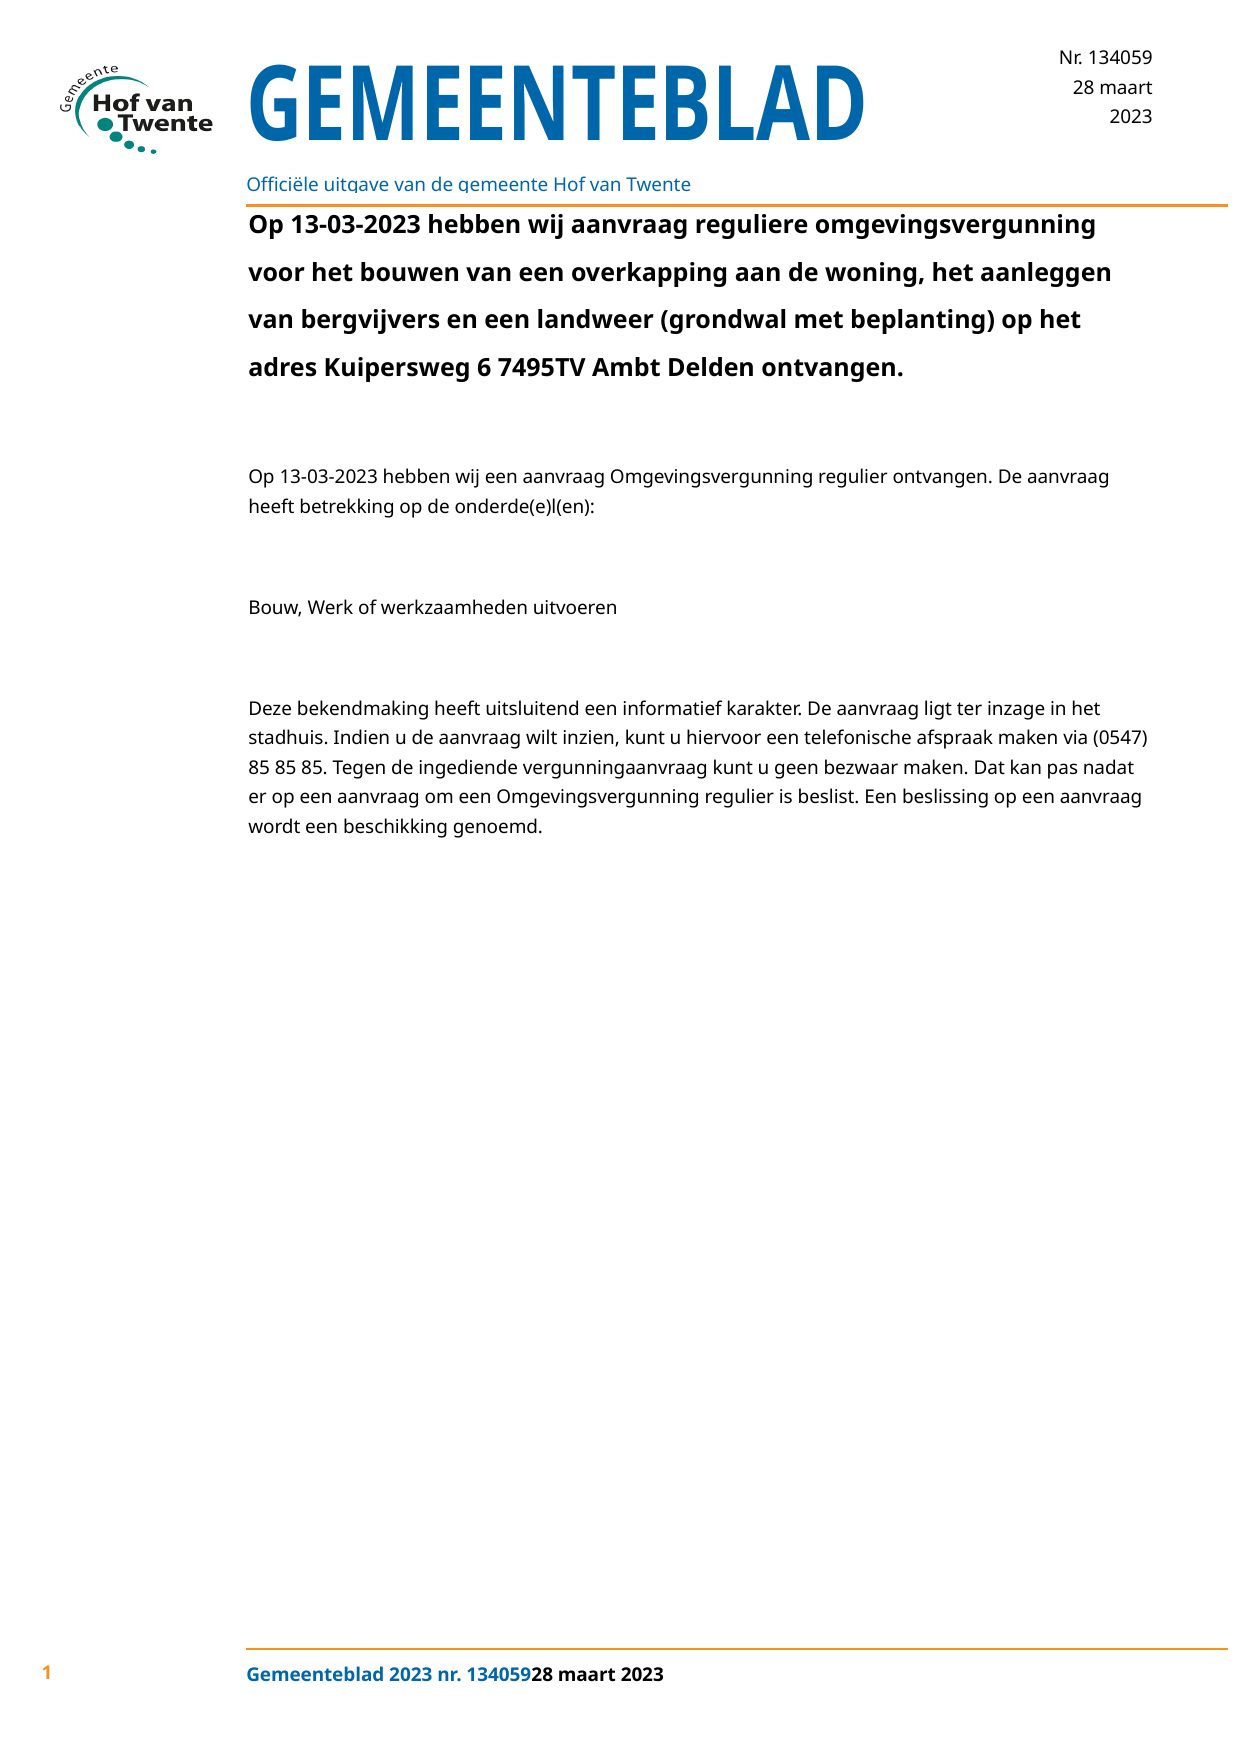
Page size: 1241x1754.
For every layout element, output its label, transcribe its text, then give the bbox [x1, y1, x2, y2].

picture [41, 47, 231, 172]
text Op 13-03-2023 hebben wij aanvraag reguliere omgevingsvergunning voor het bouwen van een overkapping aan de woning, het aanleggen van bergvijvers en een landweer (grondwal met beplanting) op het adres Kuipersweg 6 7495TV Ambt Delden ontvangen. [248, 207, 1152, 384]
text Deze bekendmaking heeft uitsluitend een informatief karakter. De aanvraag ligt ter inzage in het stadhuis. Indien u de aanvraag wilt inzien, kunt u hiervoor een telefonische afspraak maken via (0547) 85 85 85. Tegen de ingediende vergunningaanvraag kunt u geen bezwaar maken. Dat kan pas nadat er op een aanvraag om een Omgevingsvergunning regulier is beslist. Een beslissing op een aanvraag wordt een beschikking genoemd. [248, 695, 1152, 839]
text Op 13-03-2023 hebben wij een aanvraag Omgevingsvergunning regulier ontvangen. De aanvraag heeft betrekking op de onderde(e)l(en): [248, 463, 1152, 519]
text Bouw, Werk of werkzaamheden uitvoeren [248, 594, 1152, 620]
